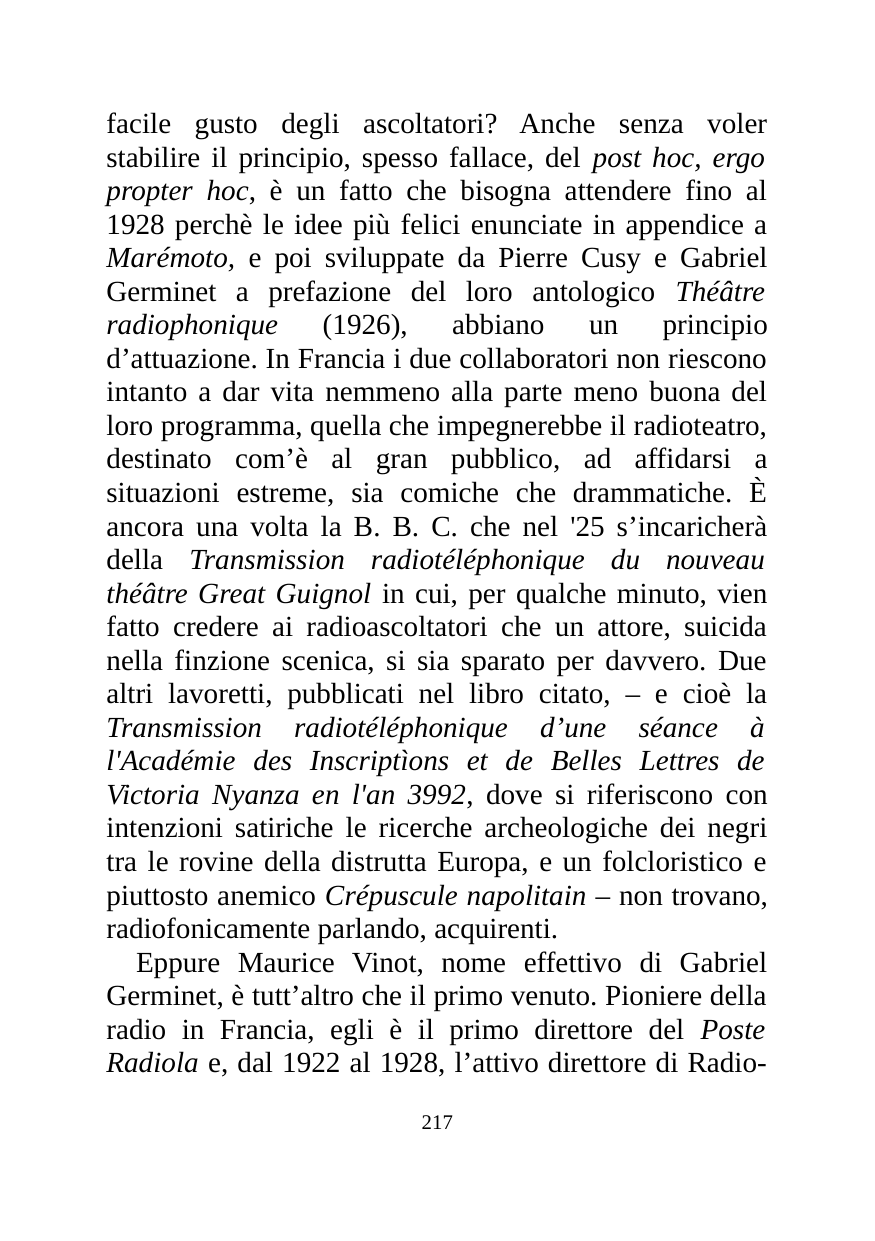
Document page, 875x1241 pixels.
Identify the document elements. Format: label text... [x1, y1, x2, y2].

text facile gusto degli ascoltatori? Anche senza voler stabilire il principio, spesso fallace, del post hoc, ergo propter hoc, è un fatto che bisogna attendere fino al 1928 perchè le idee più felici enunciate in appendice a Marémoto, e poi sviluppate da Pierre Cusy e Gabriel Germinet a prefazione del loro antologico Théâtre radiophonique (1926), abbiano un principio d’attuazione. In Francia i due collaboratori non riescono intanto a dar vita nemmeno alla parte meno buona del loro programma, quella che impegnerebbe il radioteatro, destinato com’è al gran pubblico, ad affidarsi a situazioni estreme, sia comiche che drammatiche. È ancora una volta la B. B. C. che nel '25 s’incaricherà della Transmission radiotéléphonique du nouveau théâtre Great Guignol in cui, per qualche minuto, vien fatto credere ai radioascoltatori che un attore, suicida nella finzione scenica, si sia sparato per davvero. Due altri lavoretti, pubblicati nel libro citato, – e cioè la Transmission radiotéléphonique d’une séance à l'Académie des Inscriptìons et de Belles Lettres de Victoria Nyanza en l'an 3992, dove si riferiscono con intenzioni satiriche le ricerche archeologiche dei negri tra le rovine della distrutta Europa, e un folcloristico e piuttosto anemico Crépuscule napolitain – non trovano, radiofonicamente parlando, acquirenti. [106, 106, 768, 945]
text Eppure Maurice Vinot, nome effettivo di Gabriel Germinet, è tutt’altro che il primo venuto. Pioniere della radio in Francia, egli è il primo direttore del Poste Radiola e, dal 1922 al 1928, l’attivo direttore di Radio- [106, 945, 768, 1079]
